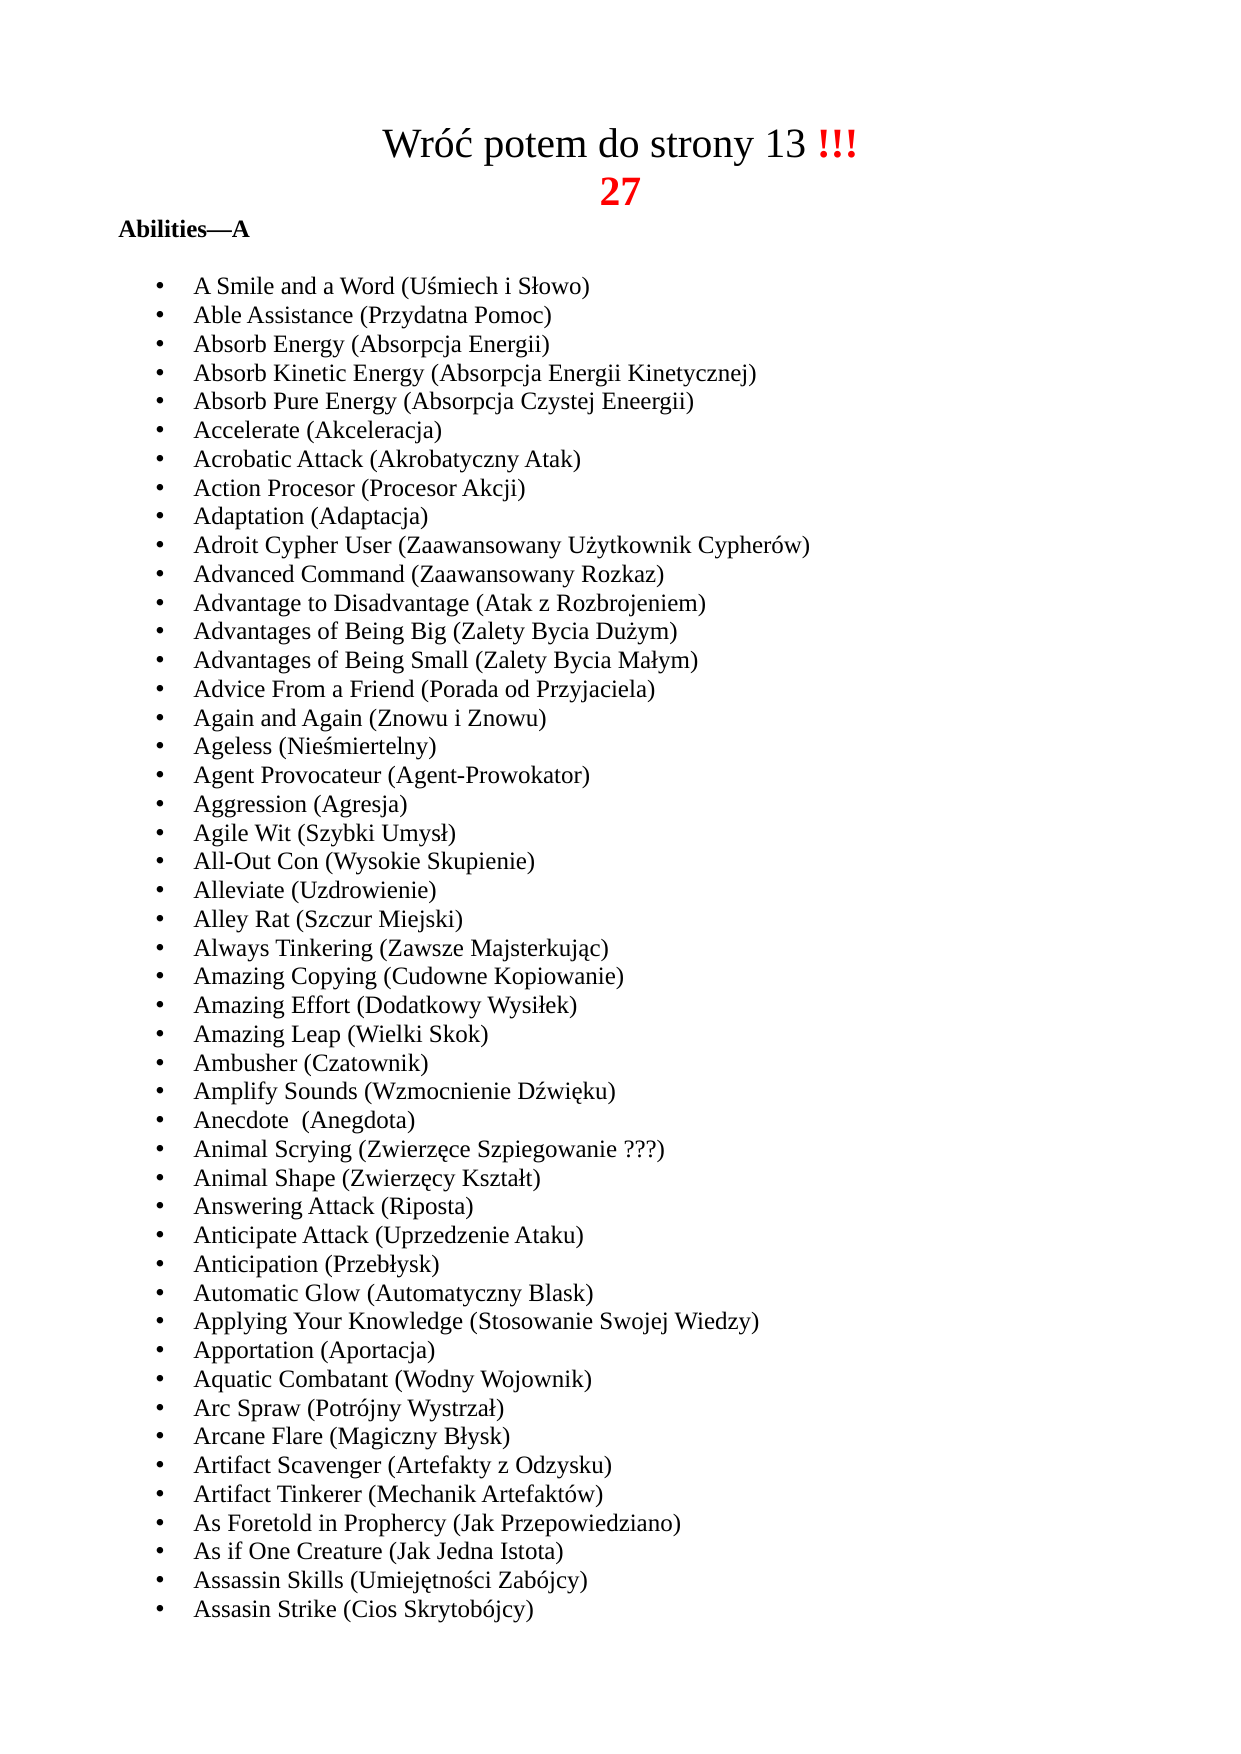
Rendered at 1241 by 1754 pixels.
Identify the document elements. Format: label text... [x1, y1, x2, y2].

list Animal Shape (Zwierzęcy Kształt) [156, 1163, 1122, 1191]
list Artifact Scavenger (Artefakty z Odzysku) [156, 1450, 1122, 1479]
list Absorb Energy (Absorpcja Energii) [156, 329, 1122, 358]
list Anticipate Attack (Uprzedzenie Ataku) [156, 1220, 1122, 1249]
list Artifact Tinkerer (Mechanik Artefaktów) [156, 1479, 1122, 1508]
list Anticipation (Przebłysk) [156, 1249, 1122, 1278]
list Ageless (Nieśmiertelny) [156, 731, 1122, 760]
list Amazing Effort (Dodatkowy Wysiłek) [156, 990, 1122, 1019]
list Agile Wit (Szybki Umysł) [156, 818, 1122, 846]
list Agent Provocateur (Agent-Prowokator) [156, 760, 1122, 789]
list Able Assistance (Przydatna Pomoc) [156, 300, 1122, 329]
list Aquatic Combatant (Wodny Wojownik) [156, 1364, 1122, 1393]
list Apportation (Aportacja) [156, 1335, 1122, 1364]
list Amazing Copying (Cudowne Kopiowanie) [156, 961, 1122, 990]
list Always Tinkering (Zawsze Majsterkując) [156, 933, 1122, 961]
list Alleviate (Uzdrowienie) [156, 875, 1122, 904]
list A Smile and a Word (Uśmiech i Słowo) [156, 271, 1122, 300]
list Arcane Flare (Magiczny Błysk) [156, 1421, 1122, 1450]
list Acrobatic Attack (Akrobatyczny Atak) [156, 444, 1122, 473]
list Amplify Sounds (Wzmocnienie Dźwięku) [156, 1076, 1122, 1105]
list Absorb Kinetic Energy (Absorpcja Energii Kinetycznej) [156, 358, 1122, 386]
list Ambusher (Czatownik) [156, 1048, 1122, 1076]
list Action Procesor (Procesor Akcji) [156, 473, 1122, 501]
list Alley Rat (Szczur Miejski) [156, 904, 1122, 933]
list Arc Spraw (Potrójny Wystrzał) [156, 1393, 1122, 1421]
list As Foretold in Prophercy (Jak Przepowiedziano) [156, 1508, 1122, 1536]
list Aggression (Agresja) [156, 789, 1122, 818]
list Again and Again (Znowu i Znowu) [156, 703, 1122, 731]
list Answering Attack (Riposta) [156, 1191, 1122, 1220]
list Advantages of Being Big (Zalety Bycia Dużym) [156, 616, 1122, 645]
list Assasin Strike (Cios Skrytobójcy) [156, 1594, 1122, 1623]
list Automatic Glow (Automatyczny Blask) [156, 1278, 1122, 1306]
list Advantages of Being Small (Zalety Bycia Małym) [156, 645, 1122, 674]
text Wróć potem do strony 13 !!! [118, 118, 1122, 166]
list As if One Creature (Jak Jedna Istota) [156, 1536, 1122, 1565]
text Abilities—A [118, 214, 1122, 243]
list Amazing Leap (Wielki Skok) [156, 1019, 1122, 1048]
list All-Out Con (Wysokie Skupienie) [156, 846, 1122, 875]
list Absorb Pure Energy (Absorpcja Czystej Eneergii) [156, 386, 1122, 415]
list Assassin Skills (Umiejętności Zabójcy) [156, 1565, 1122, 1594]
list Advanced Command (Zaawansowany Rozkaz) [156, 559, 1122, 588]
text 27 [118, 166, 1122, 214]
list Anecdote (Anegdota) [156, 1105, 1122, 1134]
list Adroit Cypher User (Zaawansowany Użytkownik Cypherów) [156, 530, 1122, 559]
list Adaptation (Adaptacja) [156, 501, 1122, 530]
list Advice From a Friend (Porada od Przyjaciela) [156, 674, 1122, 703]
list Applying Your Knowledge (Stosowanie Swojej Wiedzy) [156, 1306, 1122, 1335]
list Animal Scrying (Zwierzęce Szpiegowanie ???) [156, 1134, 1122, 1163]
list Advantage to Disadvantage (Atak z Rozbrojeniem) [156, 588, 1122, 616]
list Accelerate (Akceleracja) [156, 415, 1122, 444]
